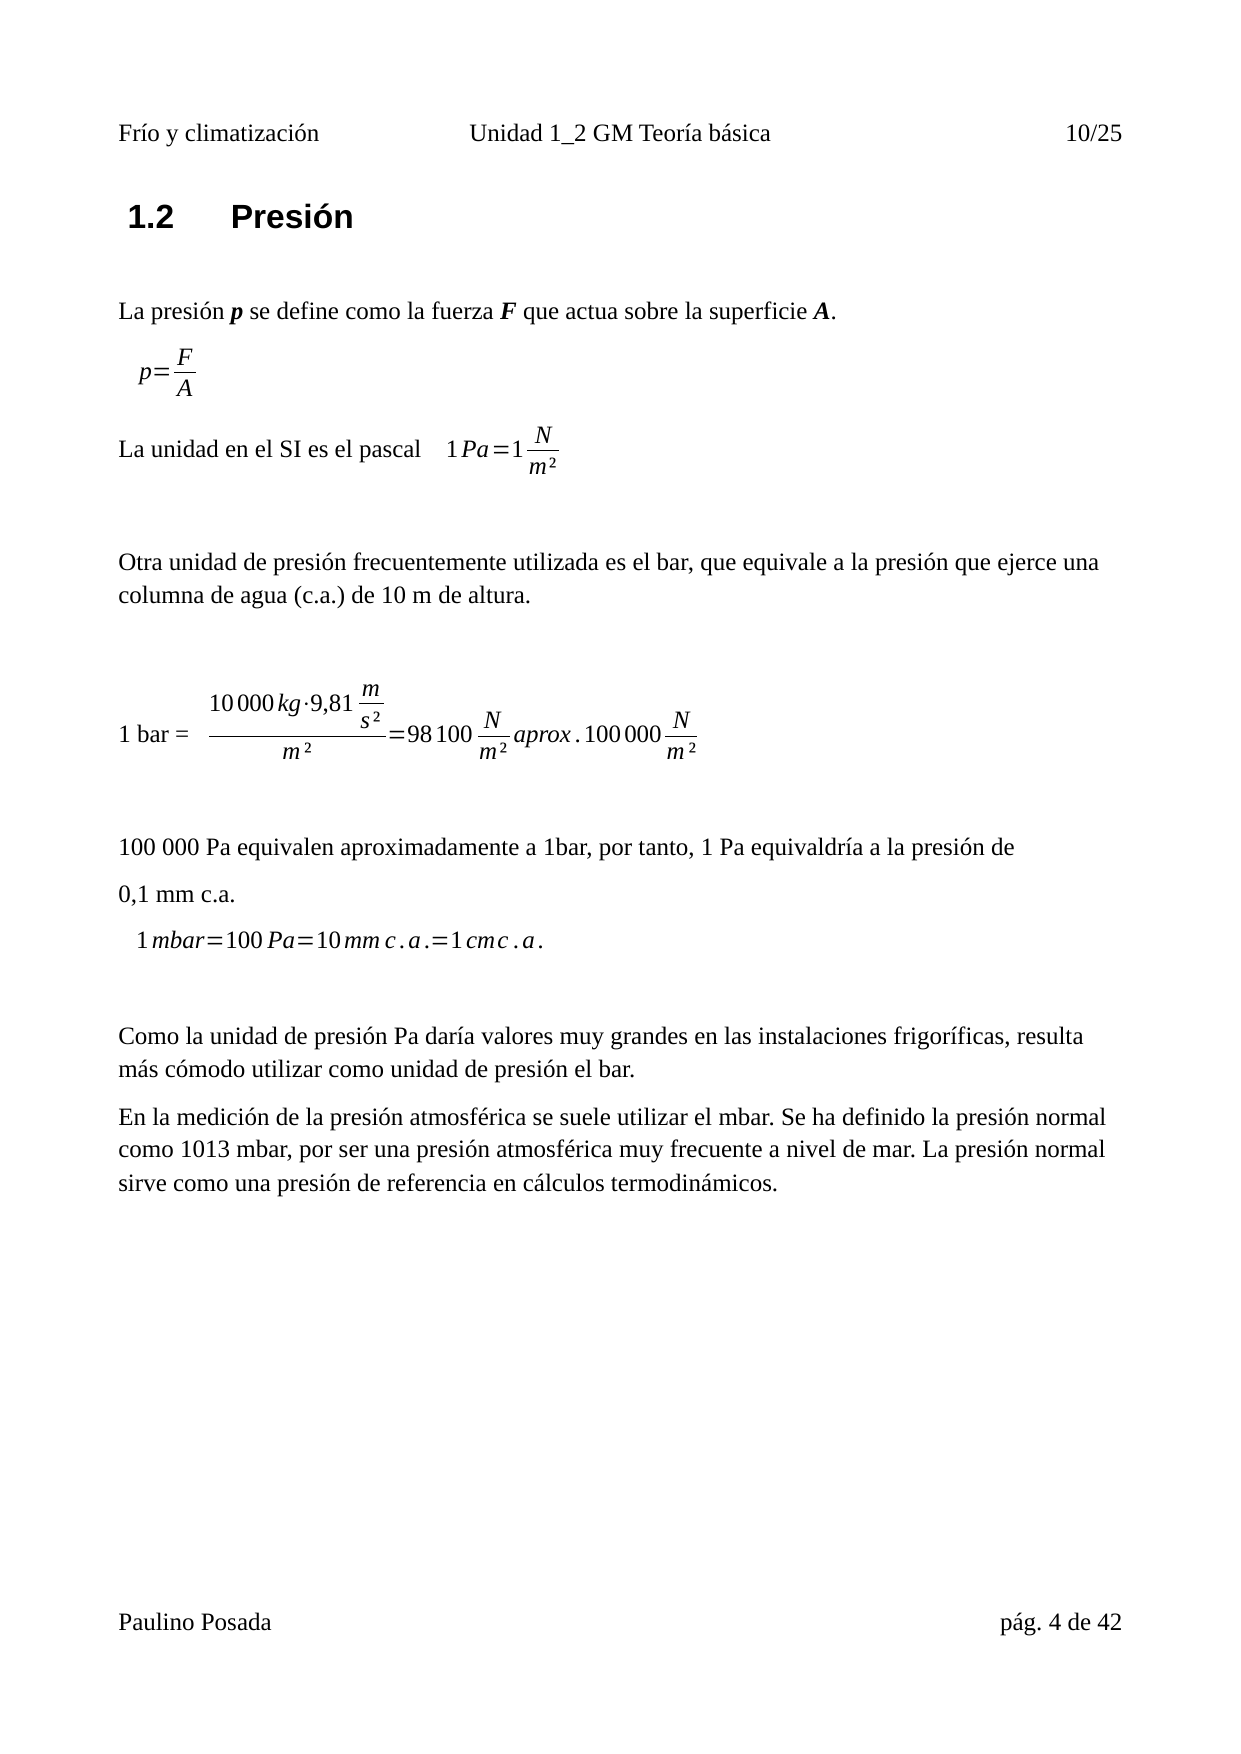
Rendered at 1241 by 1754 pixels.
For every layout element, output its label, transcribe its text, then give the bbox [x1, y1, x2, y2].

subtitle Presión [118, 197, 1122, 236]
text 0,1 mm c.a. [118, 879, 1122, 908]
text 1 bar = [118, 675, 1122, 765]
text La presión p se define como la fuerza F que actua sobre la superficie A. [118, 296, 1122, 325]
text Otra unidad de presión frecuentemente utilizada es el bar, que equivale a la presión que ejerce una columna de agua (c.a.) de 10 m de altura. [118, 547, 1122, 608]
text En la medición de la presión atmosférica se suele utilizar el mbar. Se ha definido la presión normal como 1013 mbar, por ser una presión atmosférica muy frecuente a nivel de mar. La presión normal sirve como una presión de referencia en cálculos termodinámicos. [118, 1102, 1122, 1196]
text La unidad en el SI es el pascal [118, 421, 1122, 480]
text 100 000 Pa equivalen aproximadamente a 1bar, por tanto, 1 Pa equivaldría a la presión de [118, 832, 1122, 860]
text Como la unidad de presión Pa daría valores muy grandes en las instalaciones frigoríficas, resulta más cómodo utilizar como unidad de presión el bar. [118, 1021, 1122, 1083]
